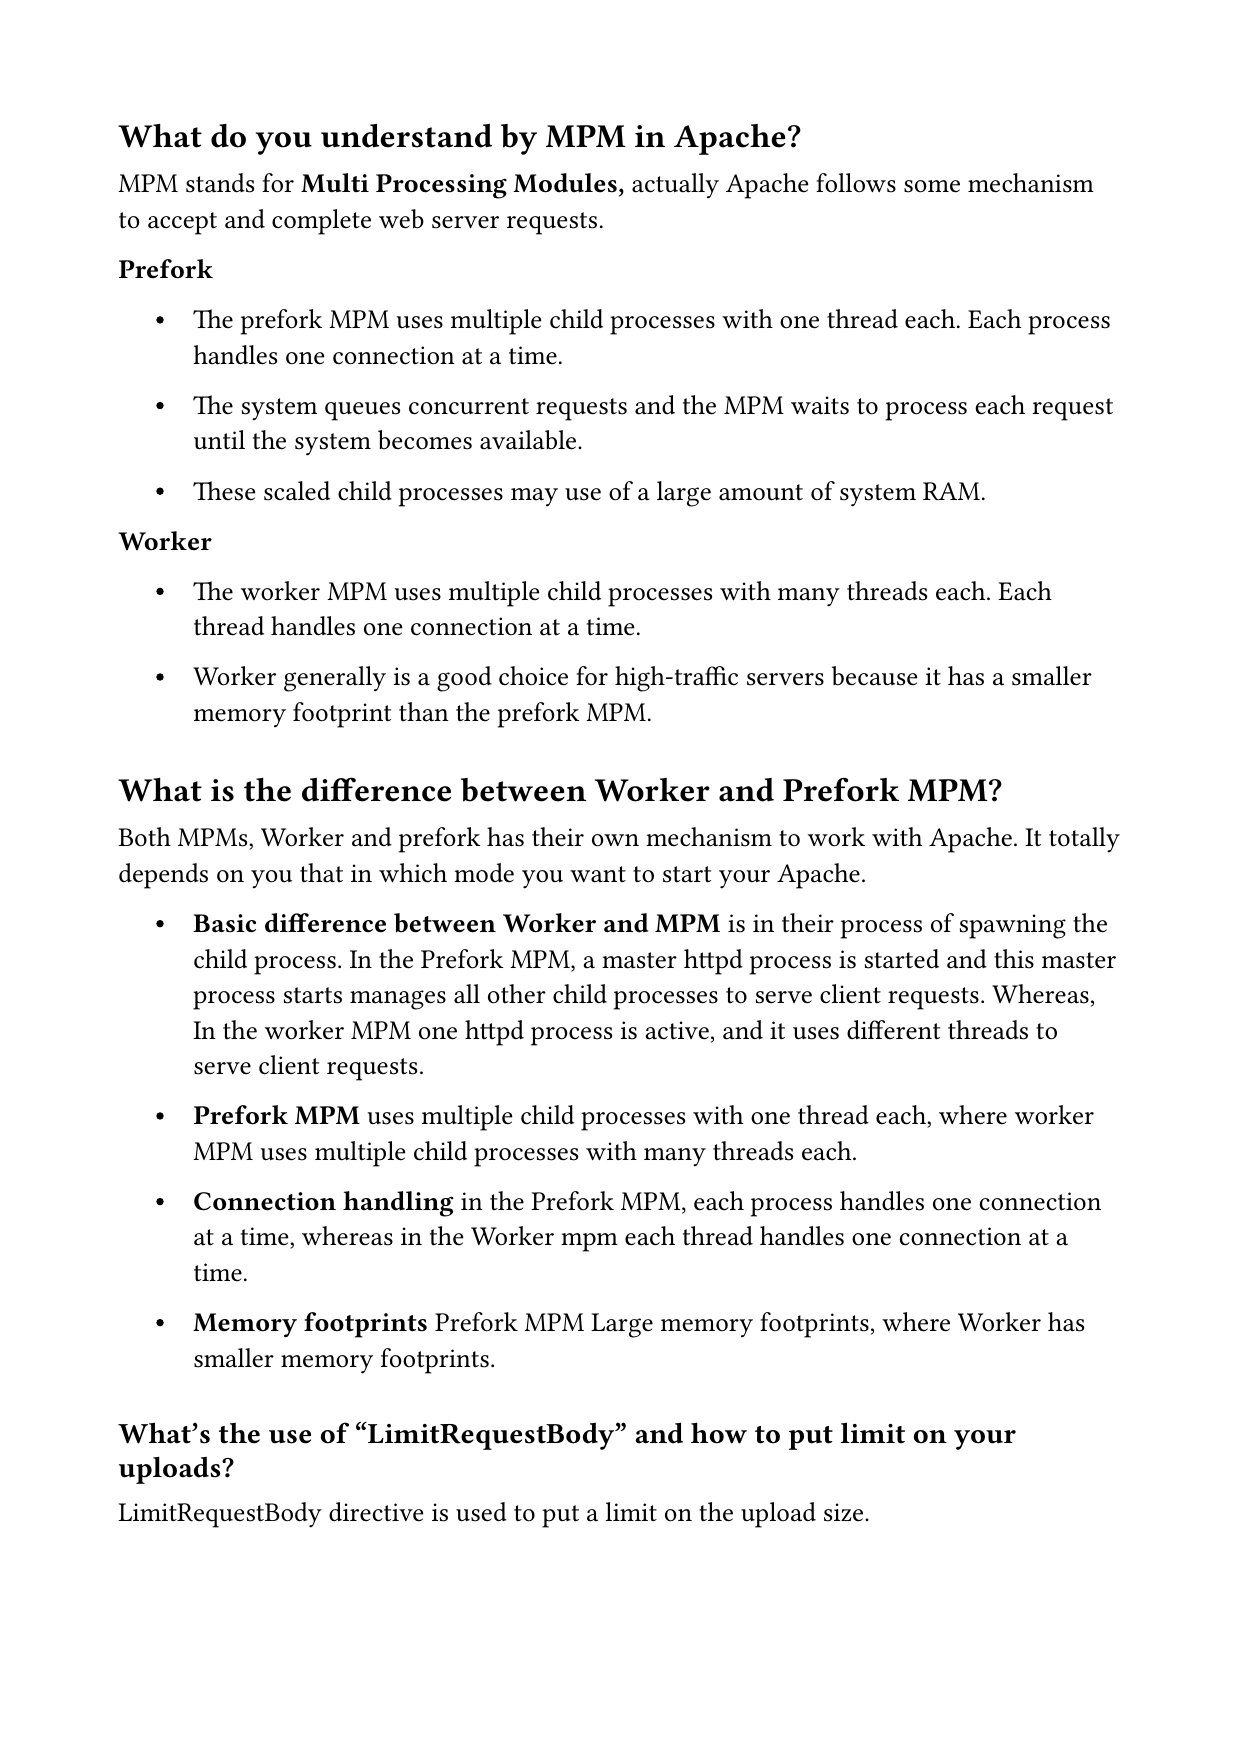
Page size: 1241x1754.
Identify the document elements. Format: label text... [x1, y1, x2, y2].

text Prefork [118, 254, 1122, 285]
list The worker MPM uses multiple child processes with many threads each. Each thread handles one connection at a time. [156, 576, 1122, 642]
text Both MPMs, Worker and prefork has their own mechanism to work with Apache. It totally depends on you that in which mode you want to start your Apache. [118, 823, 1122, 889]
list Connection handling in the Prefork MPM, each process handles one connection at a time, whereas in the Worker mpm each thread handles one connection at a time. [156, 1186, 1122, 1288]
text MPM stands for Multi Processing Modules, actually Apache follows some mechanism to accept and complete web server requests. [118, 169, 1122, 235]
list Basic difference between Worker and MPM is in their process of spawning the child process. In the Prefork MPM, a master httpd process is started and this master process starts manages all other child processes to serve client requests. Whereas, In the worker MPM one httpd process is active, and it uses different threads to serve client requests. [156, 908, 1122, 1081]
text LimitRequestBody directive is used to put a limit on the upload size. [118, 1497, 1122, 1528]
list Memory footprints Prefork MPM Large memory footprints, where Worker has smaller memory footprints. [156, 1307, 1122, 1374]
list These scaled child processes may use of a large amount of system RAM. [156, 476, 1122, 507]
subtitle What’s the use of “LimitRequestBody” and how to put limit on your uploads? [118, 1418, 1122, 1484]
subtitle What do you understand by MPM in Apache? [118, 118, 1122, 156]
list The prefork MPM uses multiple child processes with one thread each. Each process handles one connection at a time. [156, 304, 1122, 371]
list Worker generally is a good choice for high-traffic servers because it has a smaller memory footprint than the prefork MPM. [156, 661, 1122, 728]
list The system queues concurrent requests and the MPM waits to process each request until the system becomes available. [156, 390, 1122, 456]
list Prefork MPM uses multiple child processes with one thread each, where worker MPM uses multiple child processes with many threads each. [156, 1100, 1122, 1167]
subtitle What is the difference between Worker and Prefork MPM? [118, 772, 1122, 810]
text Worker [118, 526, 1122, 557]
